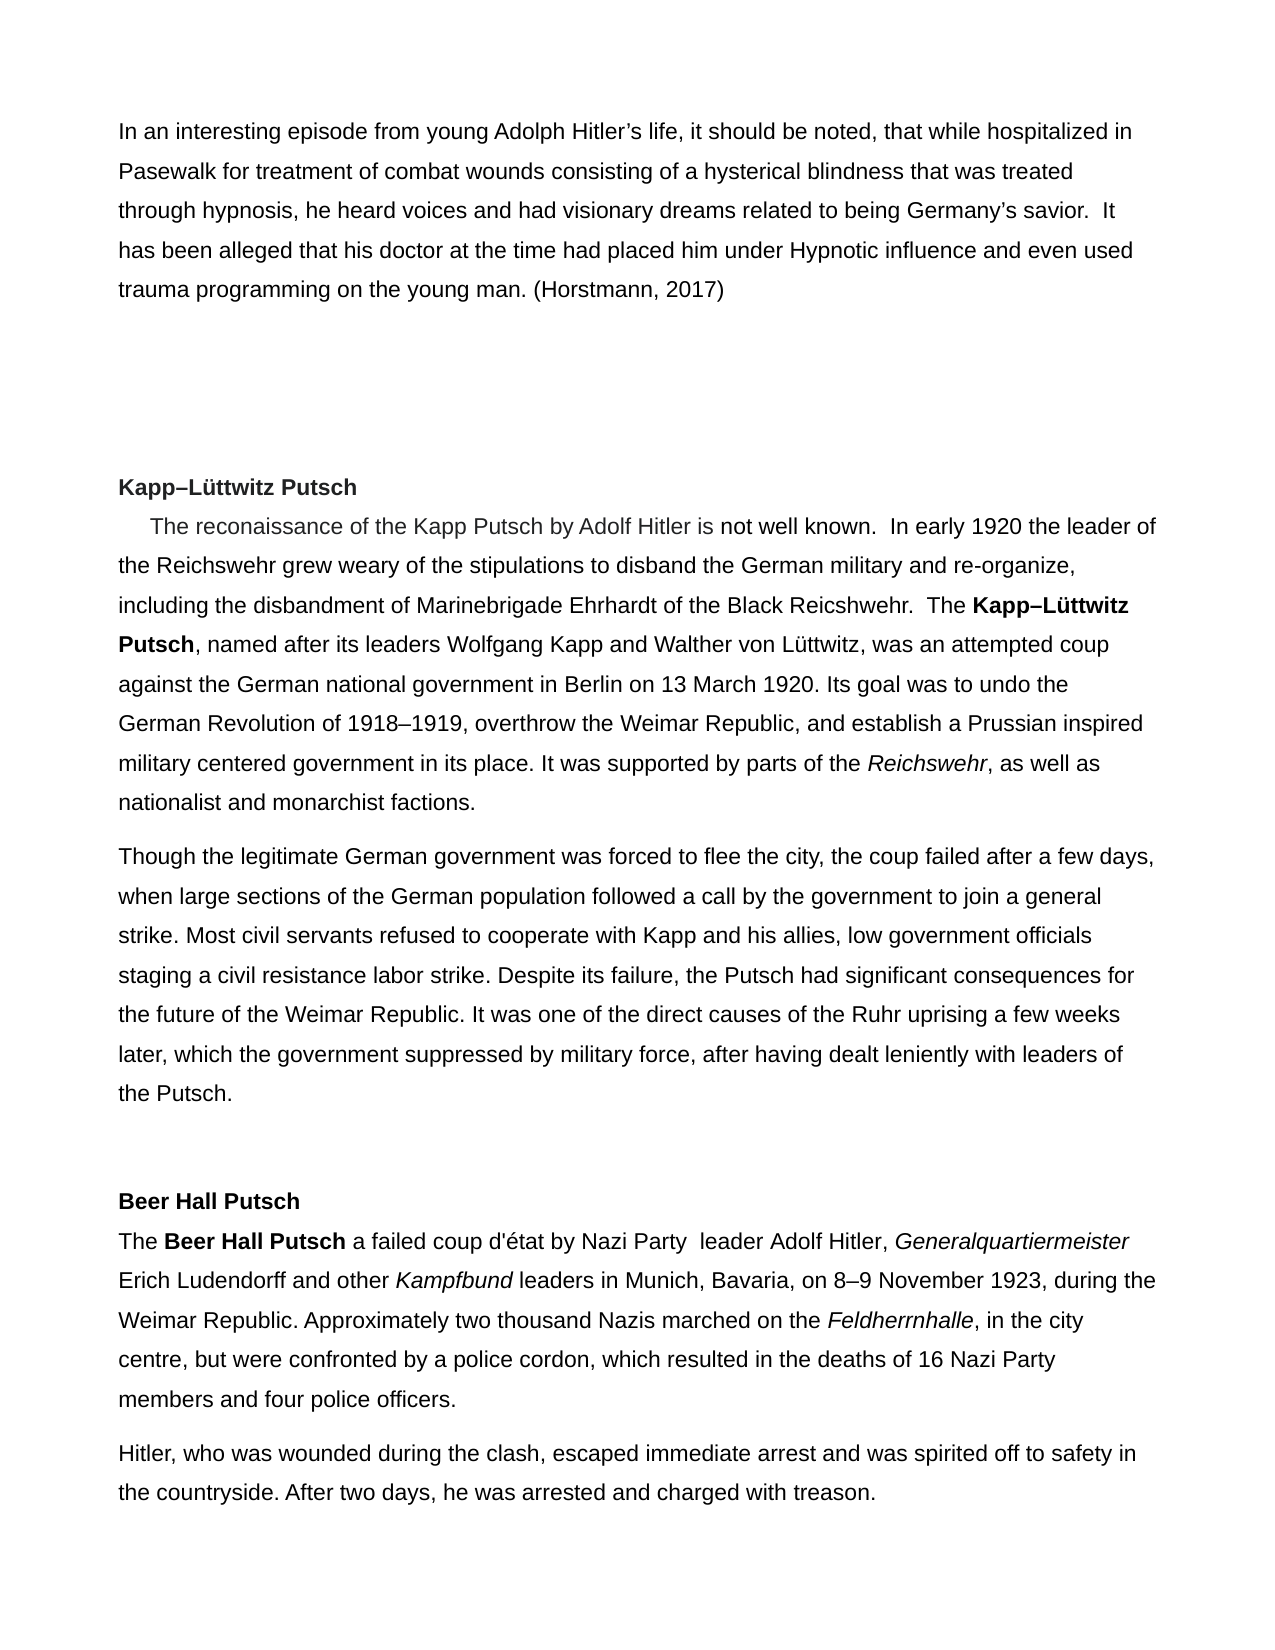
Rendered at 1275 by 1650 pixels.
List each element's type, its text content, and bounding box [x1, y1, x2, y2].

text The reconaissance of the Kapp Putsch by Adolf Hitler is not well known. In early 1920 the leader of the Reichswehr grew weary of the stipulations to disband the German military and re-organize, including the disbandment of Marinebrigade Ehrhardt of the Black Reicshwehr. The Kapp–Lüttwitz Putsch, named after its leaders Wolfgang Kapp and Walther von Lüttwitz, was an attempted coup against the German national government in Berlin on 13 March 1920. Its goal was to undo the German Revolution of 1918–1919, overthrow the Weimar Republic, and establish a Prussian inspired military centered government in its place. It was supported by parts of the Reichswehr, as well as nationalist and monarchist factions. [118, 513, 1157, 816]
text In an interesting episode from young Adolph Hitler’s life, it should be noted, that while hospitalized in Pasewalk for treatment of combat wounds consisting of a hysterical blindness that was treated through hypnosis, he heard voices and had visionary dreams related to being Germany’s savior. It has been alleged that his doctor at the time had placed him under Hypnotic influence and even used trauma programming on the young man. (Horstmann, 2017) [118, 118, 1157, 302]
text Beer Hall Putsch [118, 1188, 1157, 1215]
text Hitler, who was wounded during the clash, escaped immediate arrest and was spirited off to safety in the countryside. After two days, he was arrested and charged with treason. [118, 1440, 1157, 1506]
text Though the legitimate German government was forced to flee the city, the coup failed after a few days, when large sections of the German population followed a call by the government to join a general strike. Most civil servants refused to cooperate with Kapp and his allies, low government officials staging a civil resistance labor strike. Despite its failure, the Putsch had significant consequences for the future of the Weimar Republic. It was one of the direct causes of the Ruhr uprising a few weeks later, which the government suppressed by military force, after having dealt leniently with leaders of the Putsch. [118, 843, 1157, 1107]
text The Beer Hall Putsch a failed coup d'état by Nazi Party leader Adolf Hitler, Generalquartiermeister Erich Ludendorff and other Kampfbund leaders in Munich, Bavaria, on 8–9 November 1923, during the Weimar Republic. Approximately two thousand Nazis marched on the Feldherrnhalle, in the city centre, but were confronted by a police cordon, which resulted in the deaths of 16 Nazi Party members and four police officers. [118, 1228, 1157, 1412]
text Kapp–Lüttwitz Putsch [118, 473, 1157, 500]
